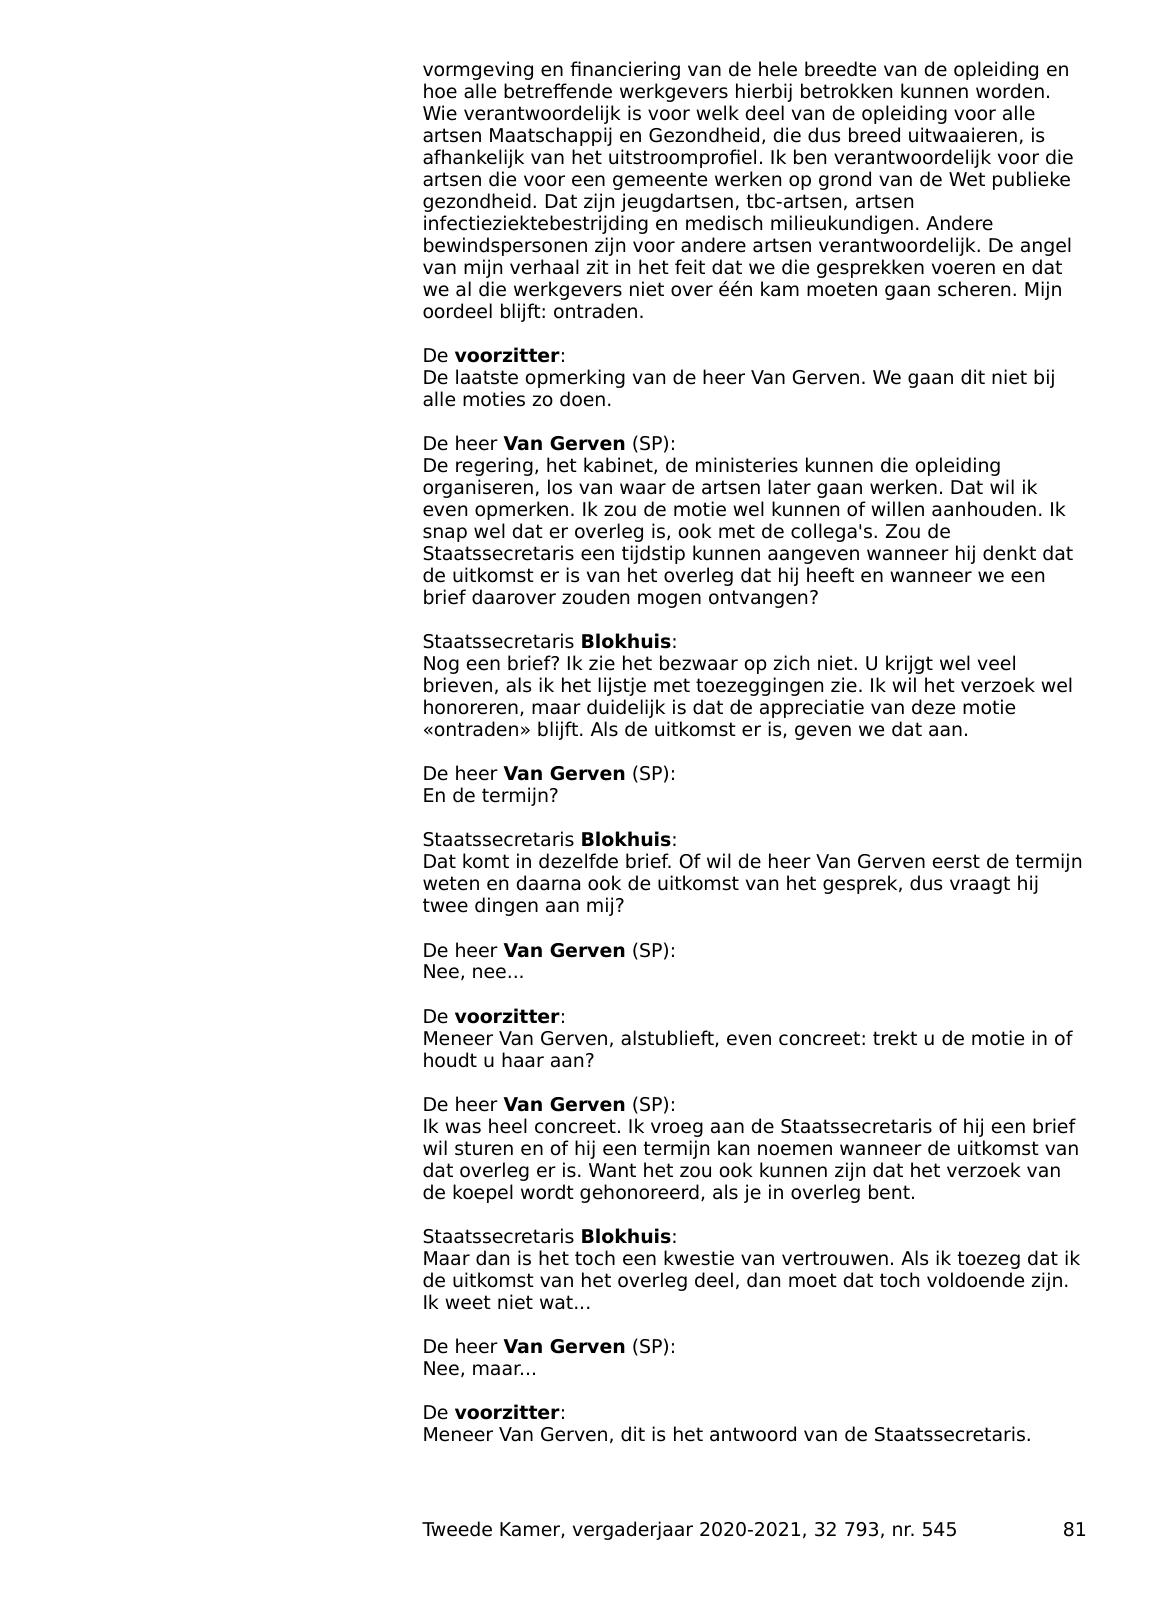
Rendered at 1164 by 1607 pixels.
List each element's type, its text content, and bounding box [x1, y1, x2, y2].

text Staatssecretaris Blokhuis: [422, 829, 1087, 851]
text Staatssecretaris Blokhuis: [422, 631, 1087, 653]
text Ik was heel concreet. Ik vroeg aan de Staatssecretaris of hij een brief wil sturen en of hij een termijn kan noemen wanneer de uitkomst van dat overleg er is. Want het zou ook kunnen zijn dat het verzoek van de koepel wordt gehonoreerd, als je in overleg bent. [422, 1116, 1087, 1204]
text De regering, het kabinet, de ministeries kunnen die opleiding organiseren, los van waar de artsen later gaan werken. Dat wil ik even opmerken. Ik zou de motie wel kunnen of willen aanhouden. Ik snap wel dat er overleg is, ook met de collega's. Zou de Staatssecretaris een tijdstip kunnen aangeven wanneer hij denkt dat de uitkomst er is van het overleg dat hij heeft en wanneer we een brief daarover zouden mogen ontvangen? [422, 455, 1087, 609]
text Maar dan is het toch een kwestie van vertrouwen. Als ik toezeg dat ik de uitkomst van het overleg deel, dan moet dat toch voldoende zijn. Ik weet niet wat... [422, 1248, 1087, 1314]
text De heer Van Gerven (SP): [422, 1094, 1087, 1116]
text Nee, maar... [422, 1358, 1087, 1380]
text De voorzitter: [422, 1006, 1087, 1028]
text De voorzitter: [422, 1402, 1087, 1424]
text Nog een brief? Ik zie het bezwaar op zich niet. U krijgt wel veel brieven, als ik het lijstje met toezeggingen zie. Ik wil het verzoek wel honoreren, maar duidelijk is dat de appreciatie van deze motie «ontraden» blijft. Als de uitkomst er is, geven we dat aan. [422, 653, 1087, 741]
text Nee, nee... [422, 961, 1087, 983]
text vormgeving en financiering van de hele breedte van de opleiding en hoe alle betreffende werkgevers hierbij betrokken kunnen worden. Wie verantwoordelijk is voor welk deel van de opleiding voor alle artsen Maatschappij en Gezondheid, die dus breed uitwaaieren, is afhankelijk van het uitstroomprofiel. Ik ben verantwoordelijk voor die artsen die voor een gemeente werken op grond van de Wet publieke gezondheid. Dat zijn jeugdartsen, tbc-artsen, artsen infectieziektebestrijding en medisch milieukundigen. Andere bewindspersonen zijn voor andere artsen verantwoordelijk. De angel van mijn verhaal zit in het feit dat we die gesprekken voeren en dat we al die werkgevers niet over één kam moeten gaan scheren. Mijn oordeel blijft: ontraden. [422, 59, 1087, 323]
text Dat komt in dezelfde brief. Of wil de heer Van Gerven eerst de termijn weten en daarna ook de uitkomst van het gesprek, dus vraagt hij twee dingen aan mij? [422, 851, 1087, 917]
text Meneer Van Gerven, alstublieft, even concreet: trekt u de motie in of houdt u haar aan? [422, 1028, 1087, 1072]
text Staatssecretaris Blokhuis: [422, 1226, 1087, 1248]
text De heer Van Gerven (SP): [422, 763, 1087, 785]
text De laatste opmerking van de heer Van Gerven. We gaan dit niet bij alle moties zo doen. [422, 367, 1087, 411]
text En de termijn? [422, 785, 1087, 807]
text Meneer Van Gerven, dit is het antwoord van de Staatssecretaris. [422, 1424, 1087, 1446]
text De heer Van Gerven (SP): [422, 939, 1087, 961]
text De heer Van Gerven (SP): [422, 1336, 1087, 1358]
text De voorzitter: [422, 345, 1087, 367]
text De heer Van Gerven (SP): [422, 433, 1087, 455]
